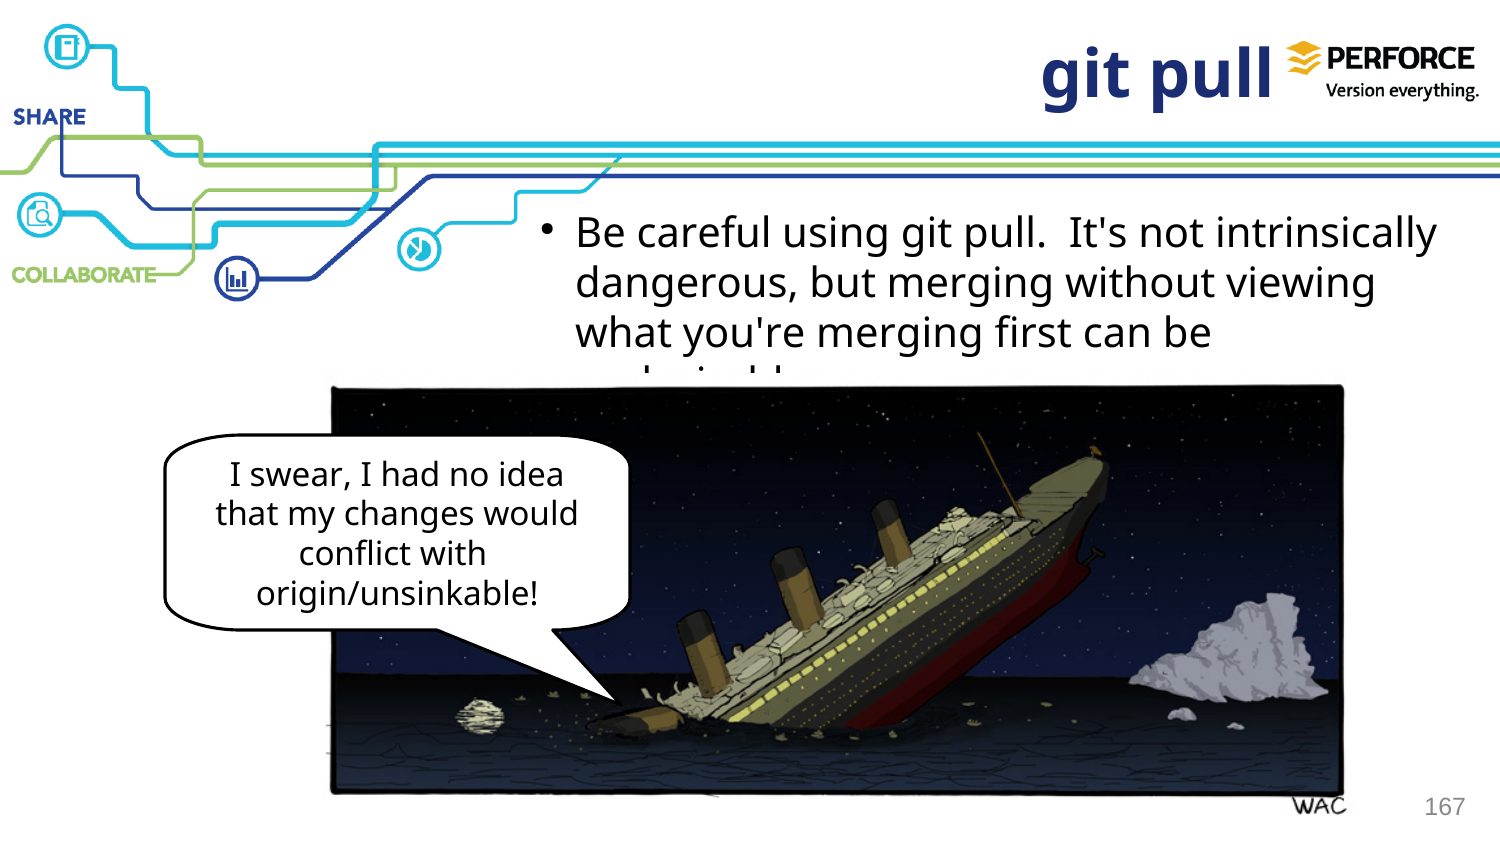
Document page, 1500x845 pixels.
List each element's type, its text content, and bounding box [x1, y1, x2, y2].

text_box Be careful using git pull. It's not intrinsically dangerous, but merging without viewing what you're merging first can be undesirable. [525, 197, 1471, 743]
title git pull [240, 0, 1291, 198]
text_box [1131, 782, 1482, 828]
picture [0, 0, 1500, 845]
text_box I swear, I had no idea that my changes would conflict with origin/unsinkable! [165, 435, 631, 705]
